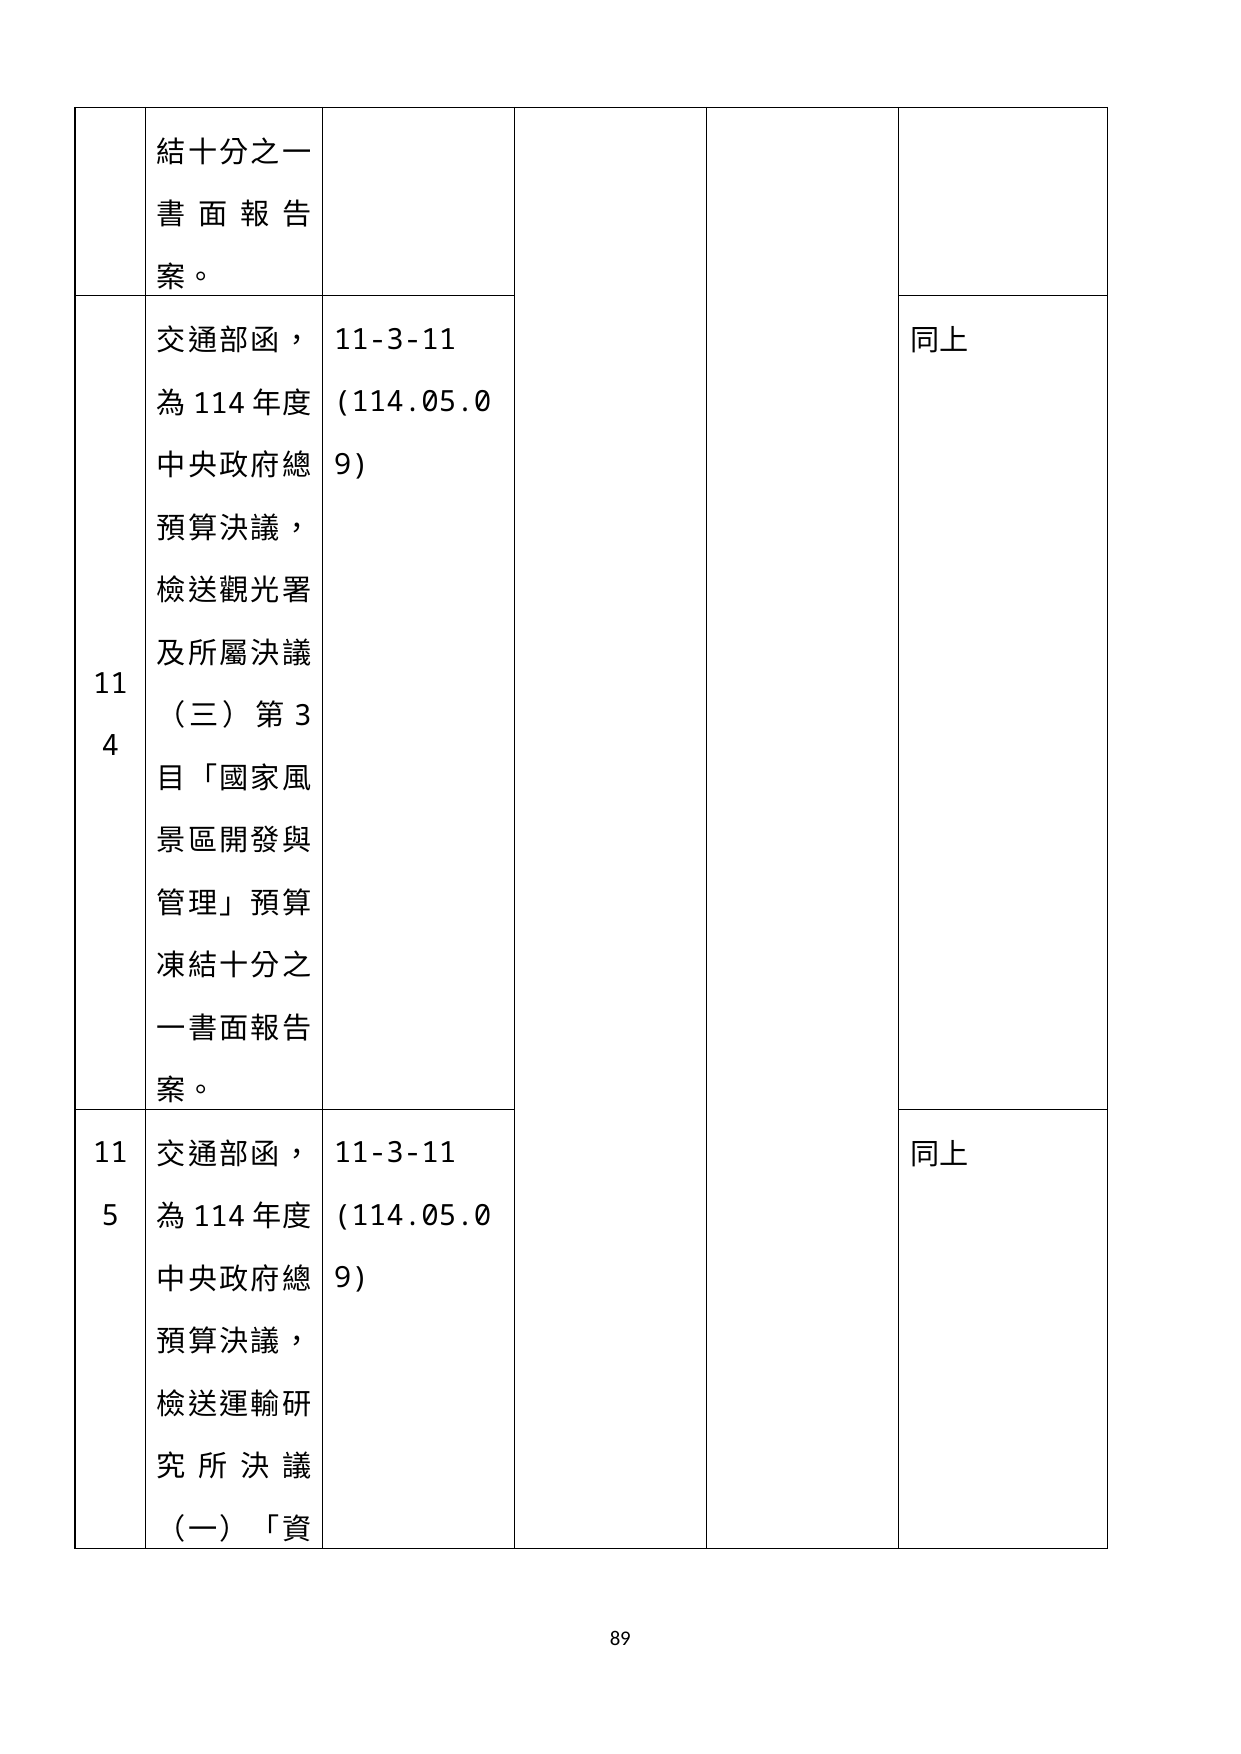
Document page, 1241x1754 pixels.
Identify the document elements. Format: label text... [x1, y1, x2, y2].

table_cell 11-3-11 (114.05.09) [323, 1110, 514, 1547]
table_cell [707, 108, 898, 1547]
table_cell 結十分之一書面報告案。 [146, 108, 322, 295]
table_cell 交通部函，為114年度中央政府總預算決議，檢送觀光署及所屬決議（三）第3目「國家風景區開發與管理」預算凍結十分之一書面報告案。 [146, 296, 322, 1109]
table_cell 同上 [899, 296, 1107, 1109]
table_cell [76, 108, 145, 295]
table_cell 115 [76, 1110, 145, 1547]
table_cell 交通部函，為114年度中央政府總預算決議，檢送運輸研究所決議（一）「資 [146, 1110, 322, 1547]
table_cell [515, 108, 706, 1547]
table_cell [899, 108, 1107, 295]
table_cell 11-3-11 (114.05.09) [323, 296, 514, 1109]
table_cell 同上 [899, 1110, 1107, 1547]
table_cell 114 [76, 296, 145, 1109]
table_cell [323, 108, 514, 295]
